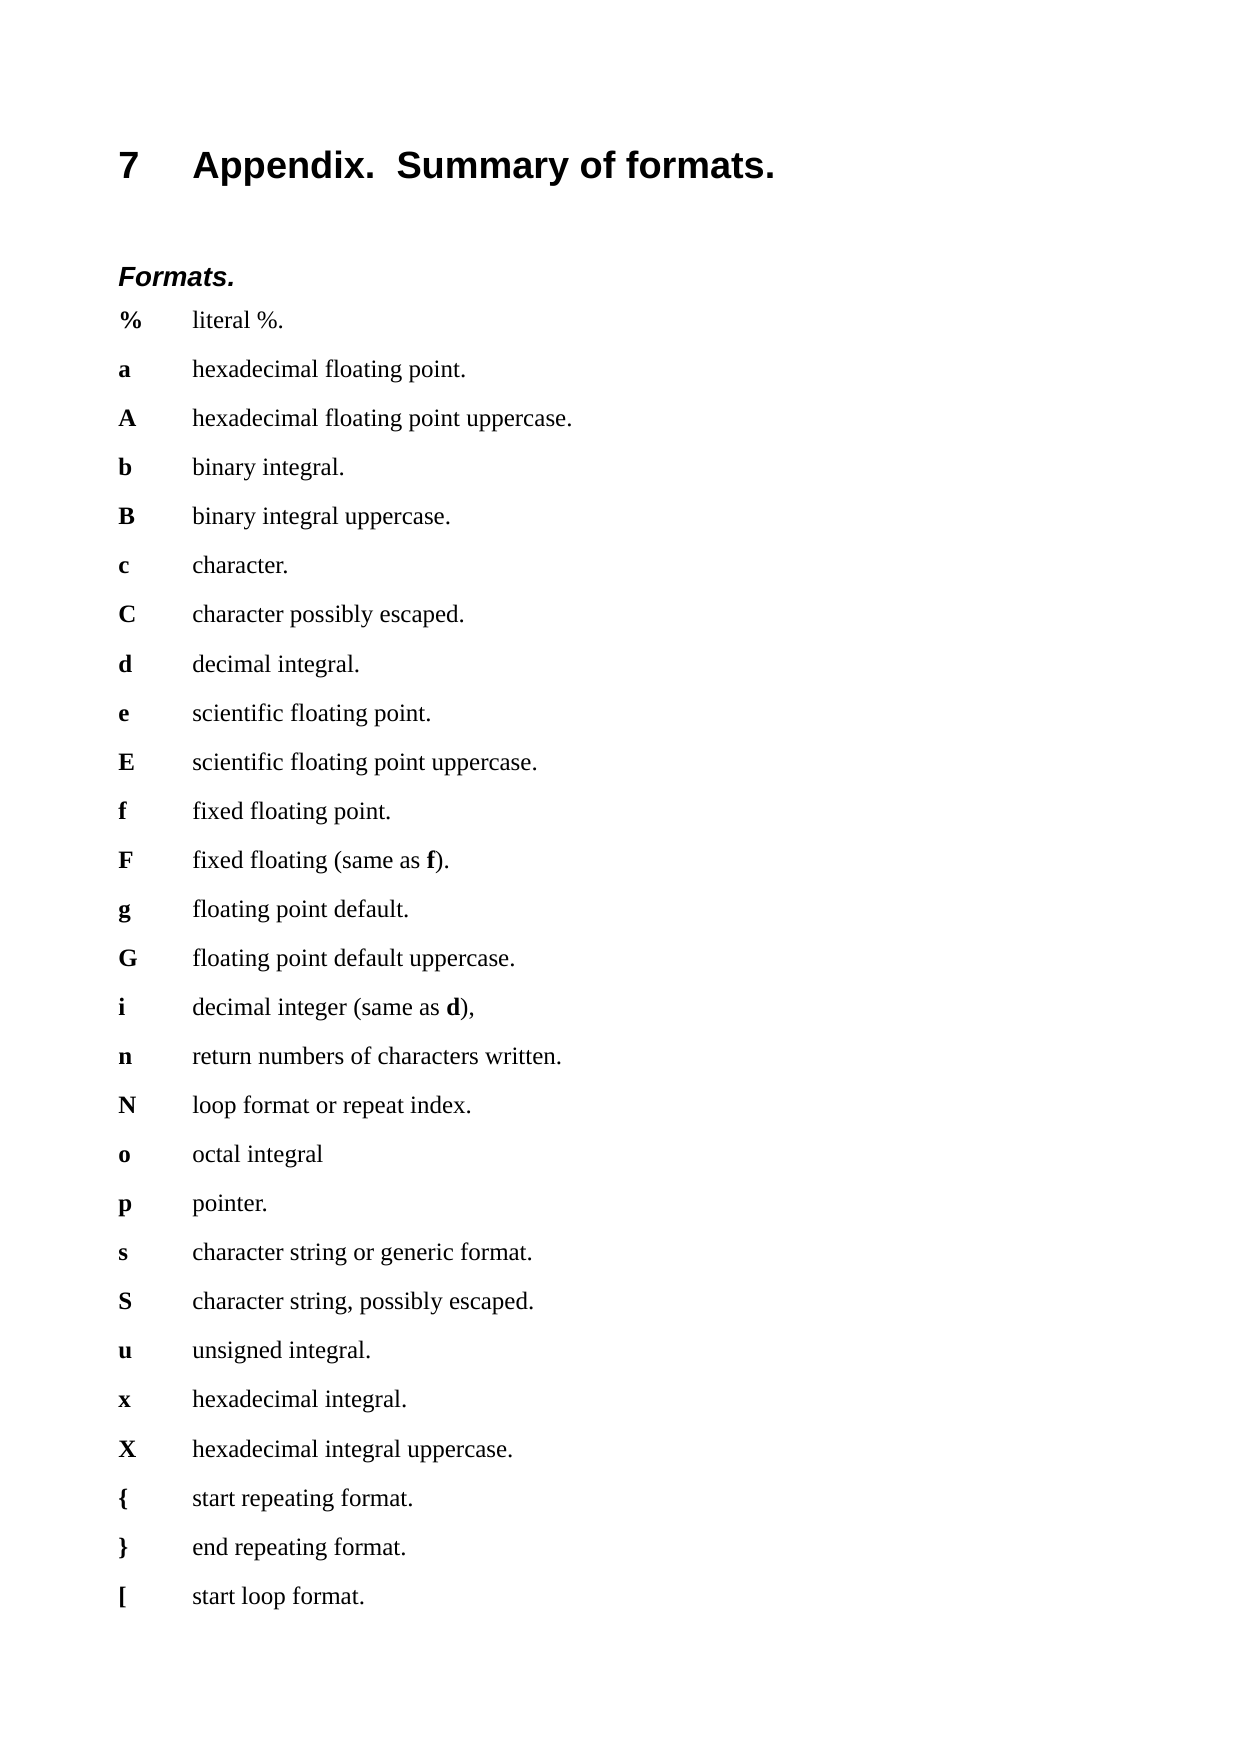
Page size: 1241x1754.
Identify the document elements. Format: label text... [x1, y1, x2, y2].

text b binary integral. [118, 452, 1122, 481]
text e scientific floating point. [118, 698, 1122, 726]
text { start repeating format. [118, 1483, 1122, 1511]
text s character string or generic format. [118, 1237, 1122, 1266]
text d decimal integral. [118, 649, 1122, 677]
text a hexadecimal floating point. [118, 354, 1122, 383]
subtitle Formats. [118, 261, 1122, 293]
text u unsigned integral. [118, 1336, 1122, 1364]
text A hexadecimal floating point uppercase. [118, 403, 1122, 432]
text % literal %. [118, 305, 1122, 334]
text [ start loop format. [118, 1581, 1122, 1609]
text } end repeating format. [118, 1532, 1122, 1561]
text X hexadecimal integral uppercase. [118, 1434, 1122, 1462]
text G floating point default uppercase. [118, 943, 1122, 972]
text N loop format or repeat index. [118, 1090, 1122, 1119]
text c character. [118, 551, 1122, 579]
text x hexadecimal integral. [118, 1384, 1122, 1413]
text f fixed floating point. [118, 796, 1122, 824]
text o octal integral [118, 1139, 1122, 1168]
text E scientific floating point uppercase. [118, 747, 1122, 776]
text C character possibly escaped. [118, 599, 1122, 628]
text p pointer. [118, 1188, 1122, 1217]
text g floating point default. [118, 894, 1122, 923]
text i decimal integer (same as d), [118, 992, 1122, 1021]
subtitle Appendix. Summary of formats. [118, 143, 1122, 187]
text n return numbers of characters written. [118, 1041, 1122, 1070]
text S character string, possibly escaped. [118, 1286, 1122, 1315]
text F fixed floating (same as f). [118, 845, 1122, 874]
text B binary integral uppercase. [118, 501, 1122, 530]
